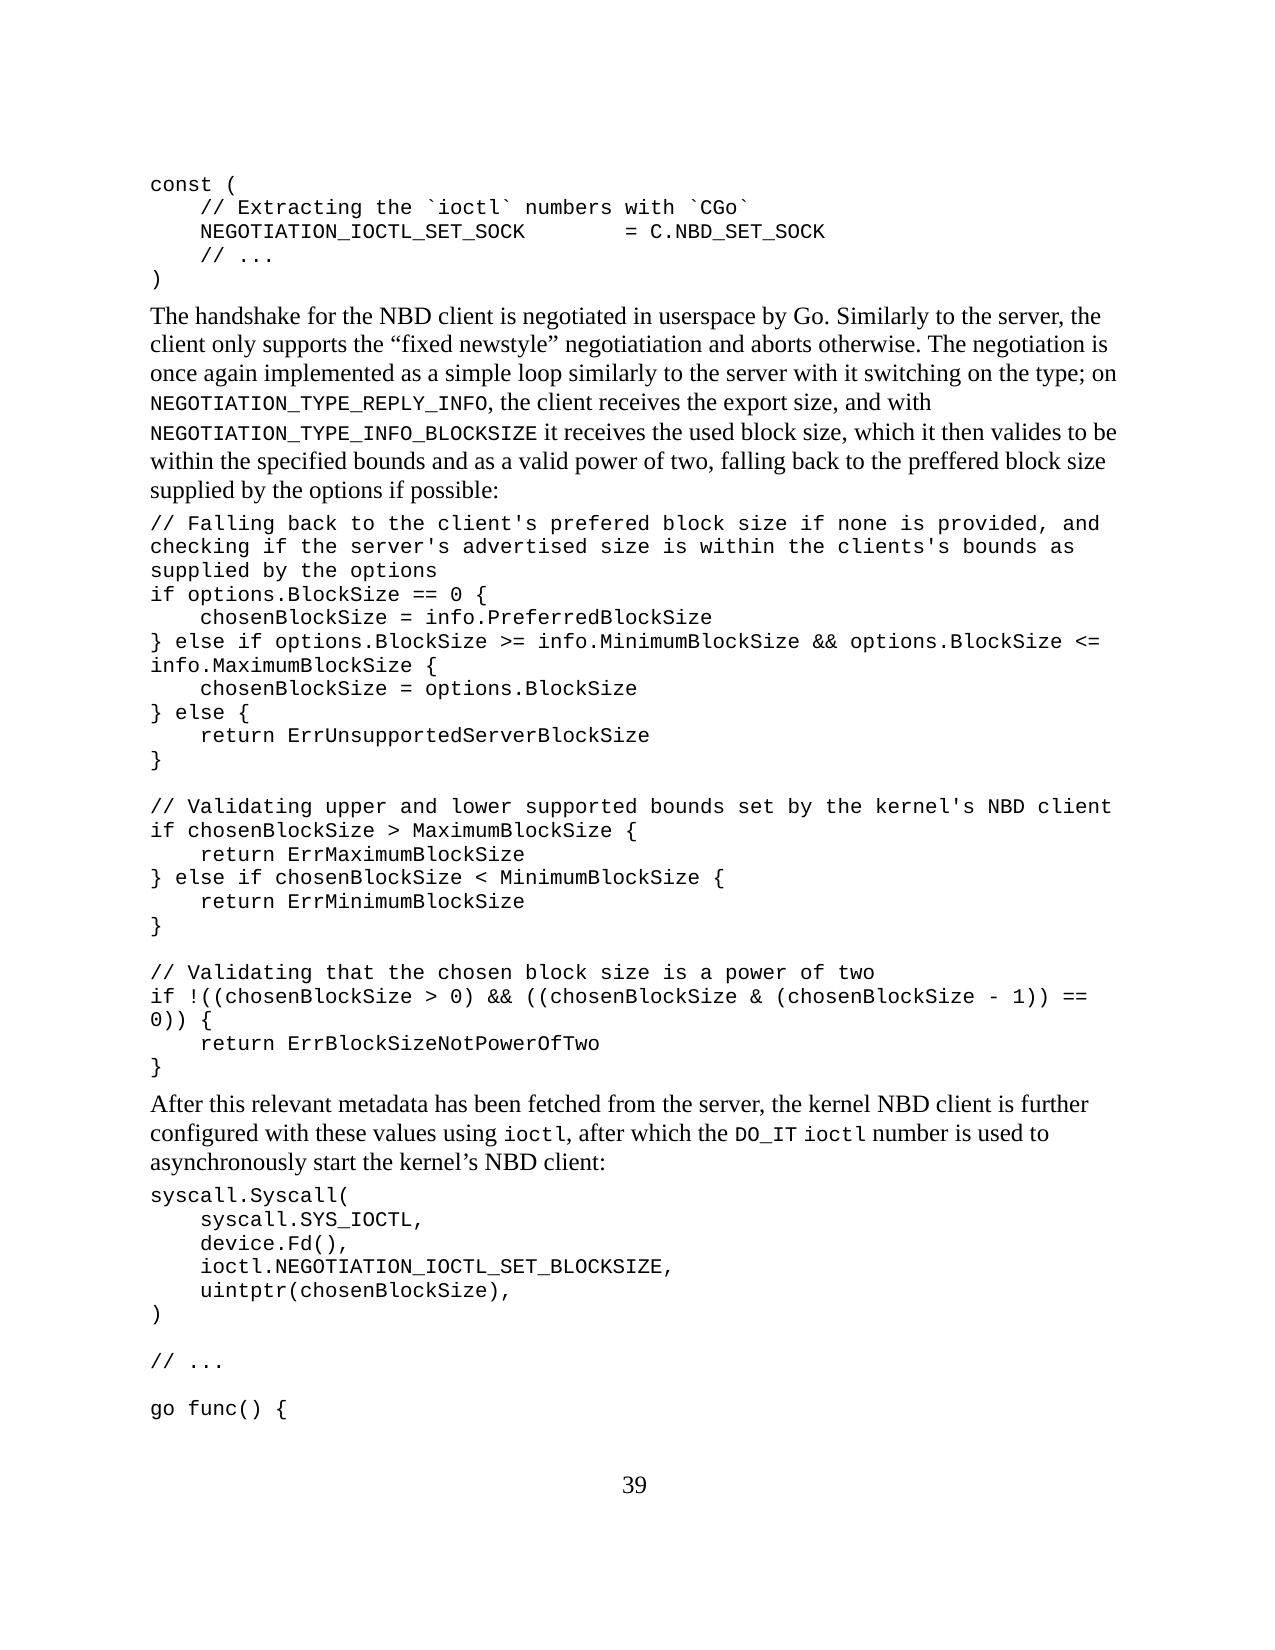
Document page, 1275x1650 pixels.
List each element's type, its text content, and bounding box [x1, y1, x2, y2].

text ) [150, 268, 1125, 292]
text } [150, 749, 1125, 773]
text } [150, 1057, 1125, 1080]
text return ErrMinimumBlockSize [150, 891, 1125, 915]
text // Validating that the chosen block size is a power of two [150, 962, 1125, 986]
text uintptr(chosenBlockSize), [150, 1280, 1125, 1303]
text // Falling back to the client's prefered block size if none is provided, and checking if the server's advertised size is within the clients's bounds as supplied by the options [150, 513, 1125, 584]
text return ErrUnsupportedServerBlockSize [150, 726, 1125, 749]
text chosenBlockSize = options.BlockSize [150, 678, 1125, 702]
text After this relevant metadata has been fetched from the server, the kernel NBD client is further configured with these values using ioctl, after which the DO_IT ioctl number is used to asynchronously start the kernel’s NBD client: [150, 1089, 1125, 1176]
text ioctl.NEGOTIATION_IOCTL_SET_BLOCKSIZE, [150, 1256, 1125, 1280]
text // ... [150, 1351, 1125, 1374]
text // Extracting the `ioctl` numbers with `CGo` [150, 197, 1125, 221]
text device.Fd(), [150, 1232, 1125, 1256]
text syscall.Syscall( [150, 1185, 1125, 1209]
text return ErrMaximumBlockSize [150, 844, 1125, 867]
text ) [150, 1303, 1125, 1327]
text // Validating upper and lower supported bounds set by the kernel's NBD client [150, 796, 1125, 820]
text if options.BlockSize == 0 { [150, 584, 1125, 607]
text go func() { [150, 1398, 1125, 1422]
text syscall.SYS_IOCTL, [150, 1209, 1125, 1232]
text The handshake for the NBD client is negotiated in userspace by Go. Similarly to the server, the client only supports the “fixed newstyle” negotiatiation and aborts otherwise. The negotiation is once again implemented as a simple loop similarly to the server with it switching on the type; on NEGOTIATION_TYPE_REPLY_INFO, the client receives the export size, and with NEGOTIATION_TYPE_INFO_BLOCKSIZE it receives the used block size, which it then valides to be within the specified bounds and as a valid power of two, falling back to the preffered block size supplied by the options if possible: [150, 301, 1125, 504]
text } else if chosenBlockSize < MinimumBlockSize { [150, 867, 1125, 891]
text if chosenBlockSize > MaximumBlockSize { [150, 820, 1125, 844]
text // ... [150, 244, 1125, 268]
text chosenBlockSize = info.PreferredBlockSize [150, 607, 1125, 631]
text } else { [150, 702, 1125, 726]
text if !((chosenBlockSize > 0) && ((chosenBlockSize & (chosenBlockSize - 1)) == 0)) { [150, 986, 1125, 1033]
text NEGOTIATION_IOCTL_SET_SOCK = C.NBD_SET_SOCK [150, 221, 1125, 244]
text return ErrBlockSizeNotPowerOfTwo [150, 1033, 1125, 1057]
text const ( [150, 174, 1125, 197]
text } else if options.BlockSize >= info.MinimumBlockSize && options.BlockSize <= info.MaximumBlockSize { [150, 631, 1125, 678]
text } [150, 915, 1125, 938]
